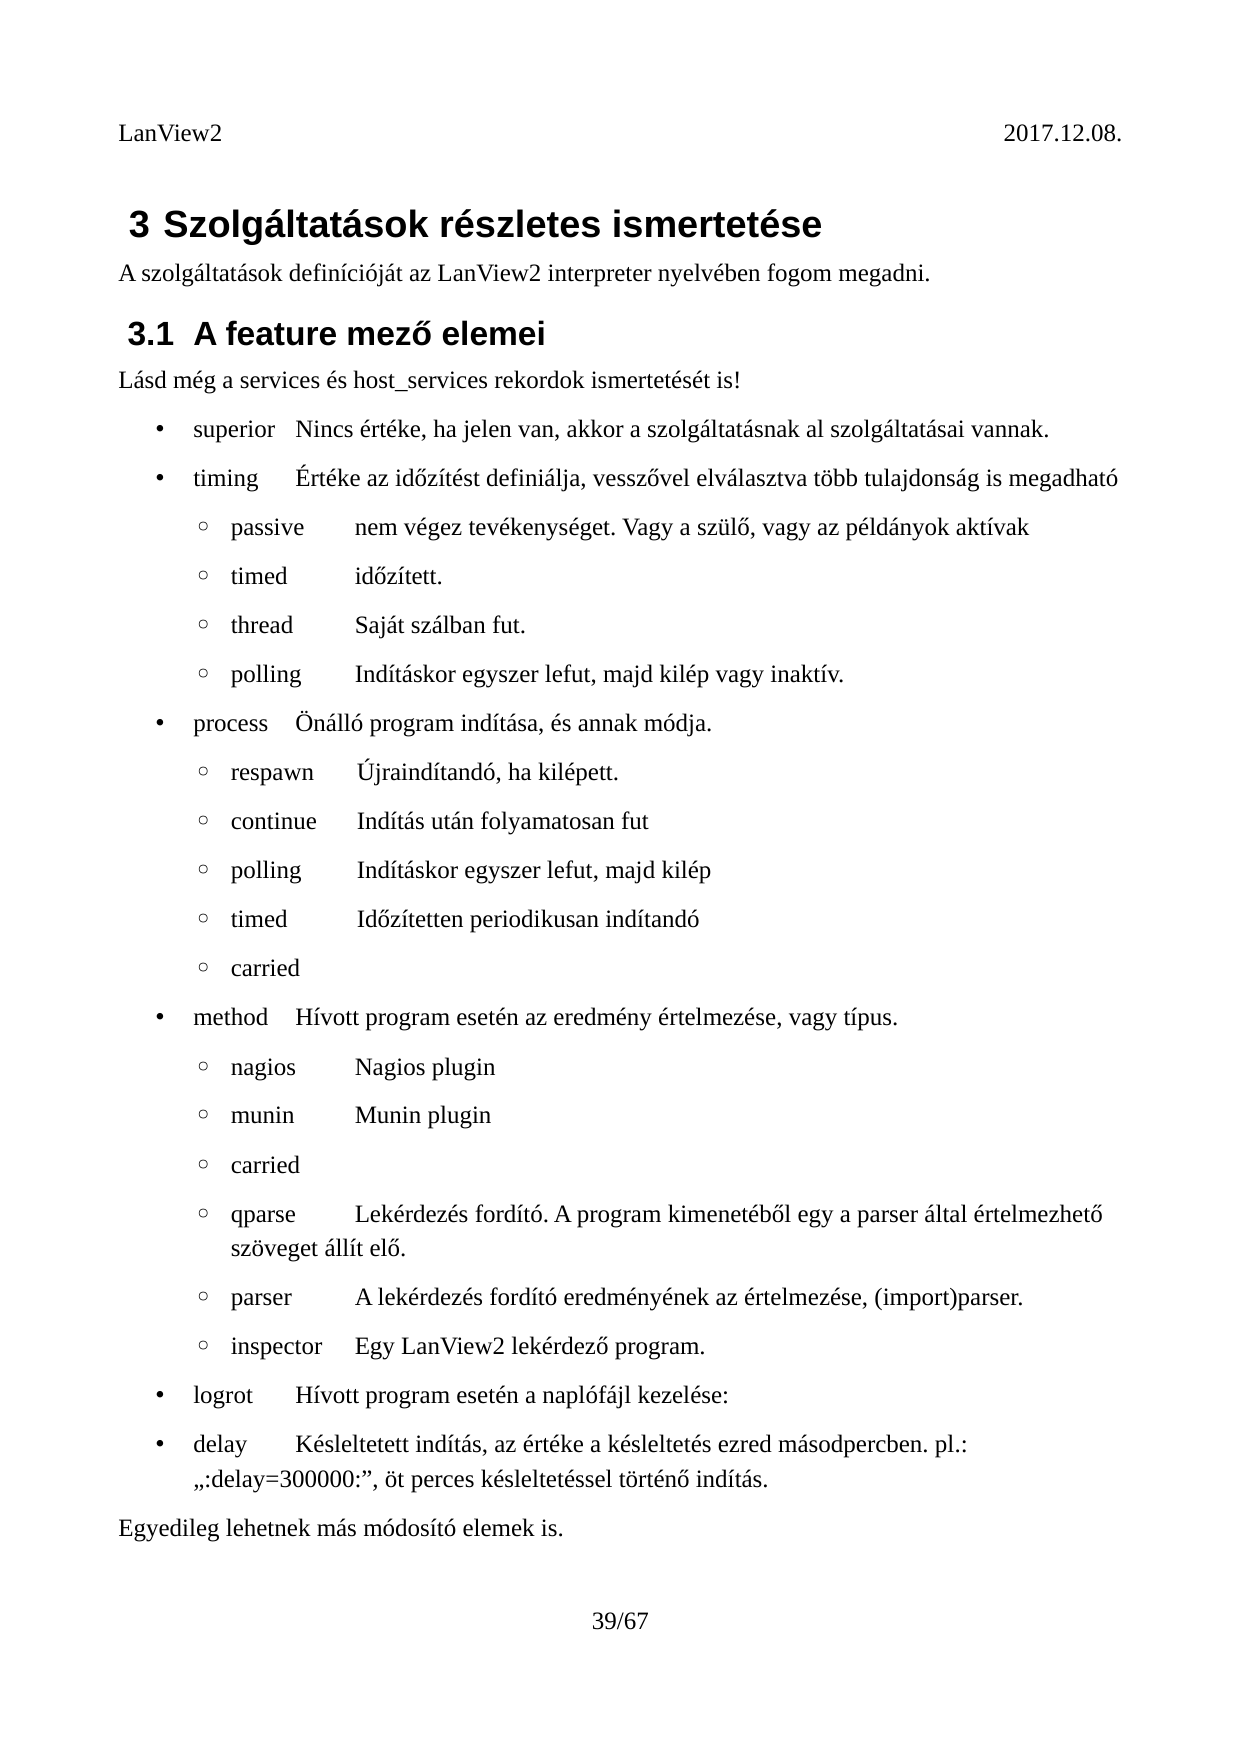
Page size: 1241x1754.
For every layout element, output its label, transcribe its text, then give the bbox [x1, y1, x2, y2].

list delay Késleltetett indítás, az értéke a késleltetés ezred másodpercben. pl.: „:delay=300000:”, öt perces késleltetéssel történő indítás. [156, 1429, 1122, 1493]
list parser A lekérdezés fordító eredményének az értelmezése, (import)parser. [193, 1282, 1122, 1311]
list timed Időzítetten periodikusan indítandó [193, 904, 1122, 933]
text Lásd még a services és host_services rekordok ismertetését is! [118, 365, 1122, 393]
list timing Értéke az időzítést definiálja, vesszővel elválasztva több tulajdonság is megadható [156, 463, 1122, 492]
list timed időzített. [193, 561, 1122, 590]
list method Hívott program esetén az eredmény értelmezése, vagy típus. [156, 1002, 1122, 1031]
list polling Indításkor egyszer lefut, majd kilép vagy inaktív. [193, 659, 1122, 688]
list superior Nincs értéke, ha jelen van, akkor a szolgáltatásnak al szolgáltatásai vannak. [156, 414, 1122, 442]
subtitle A feature mező elemei [118, 313, 1122, 352]
list qparse Lekérdezés fordító. A program kimenetéből egy a parser által értelmezhető szöveget állít elő. [193, 1199, 1122, 1262]
list continue Indítás után folyamatosan fut [193, 806, 1122, 835]
list carried [193, 1150, 1122, 1178]
list nagios Nagios plugin [193, 1052, 1122, 1080]
text Egyedileg lehetnek más módosító elemek is. [118, 1513, 1122, 1542]
list logrot Hívott program esetén a naplófájl kezelése: [156, 1380, 1122, 1409]
list thread Saját szálban fut. [193, 610, 1122, 639]
list process Önálló program indítása, és annak módja. [156, 708, 1122, 737]
list inspector Egy LanView2 lekérdező program. [193, 1331, 1122, 1360]
subtitle Szolgáltatások részletes ismertetése [118, 202, 1122, 246]
list passive nem végez tevékenységet. Vagy a szülő, vagy az példányok aktívak [193, 512, 1122, 541]
list munin Munin plugin [193, 1101, 1122, 1129]
list respawn Újraindítandó, ha kilépett. [193, 757, 1122, 786]
list polling Indításkor egyszer lefut, majd kilép [193, 855, 1122, 884]
text A szolgáltatások definícióját az LanView2 interpreter nyelvében fogom megadni. [118, 258, 1122, 287]
list carried [193, 953, 1122, 982]
